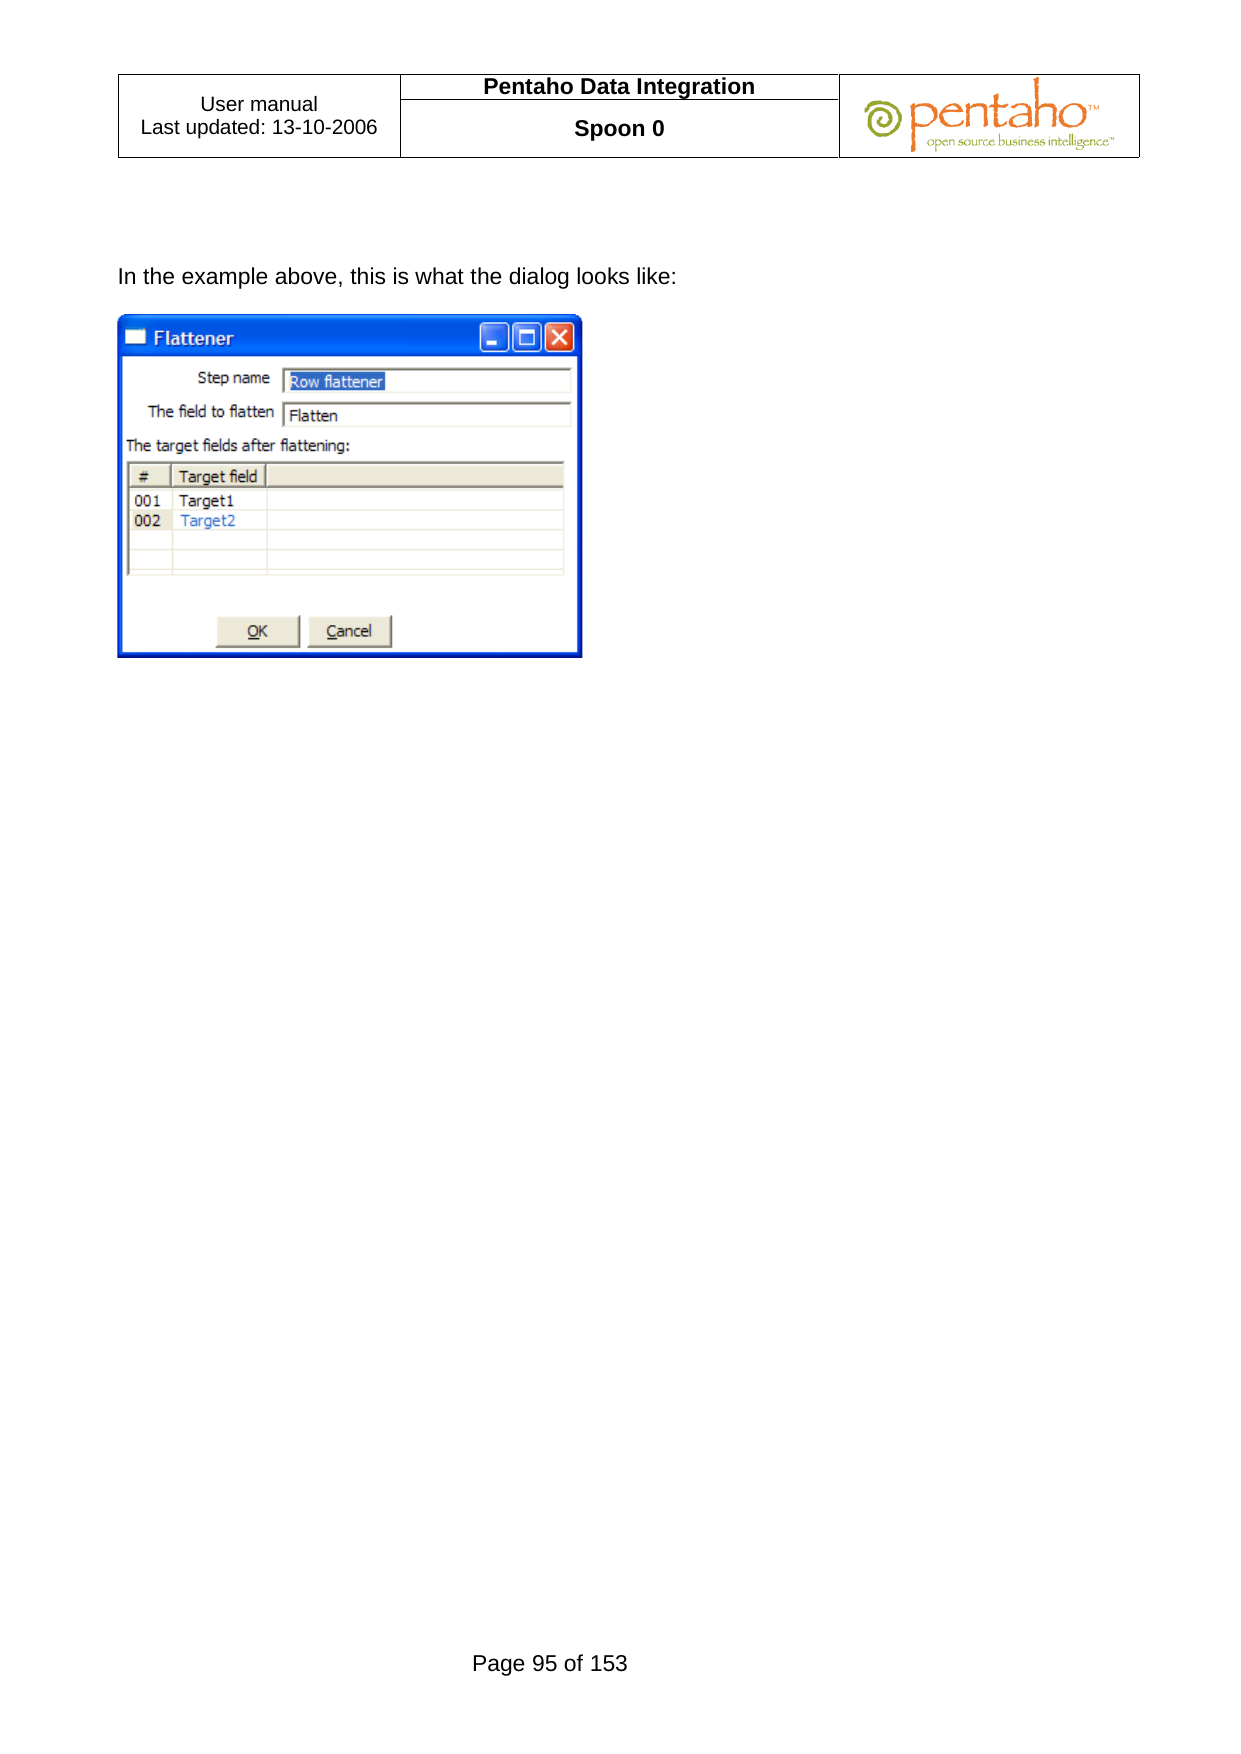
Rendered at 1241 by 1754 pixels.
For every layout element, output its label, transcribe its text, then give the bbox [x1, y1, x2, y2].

picture [117, 314, 583, 658]
text In the example above, this is what the dialog looks like: [117, 264, 1137, 289]
